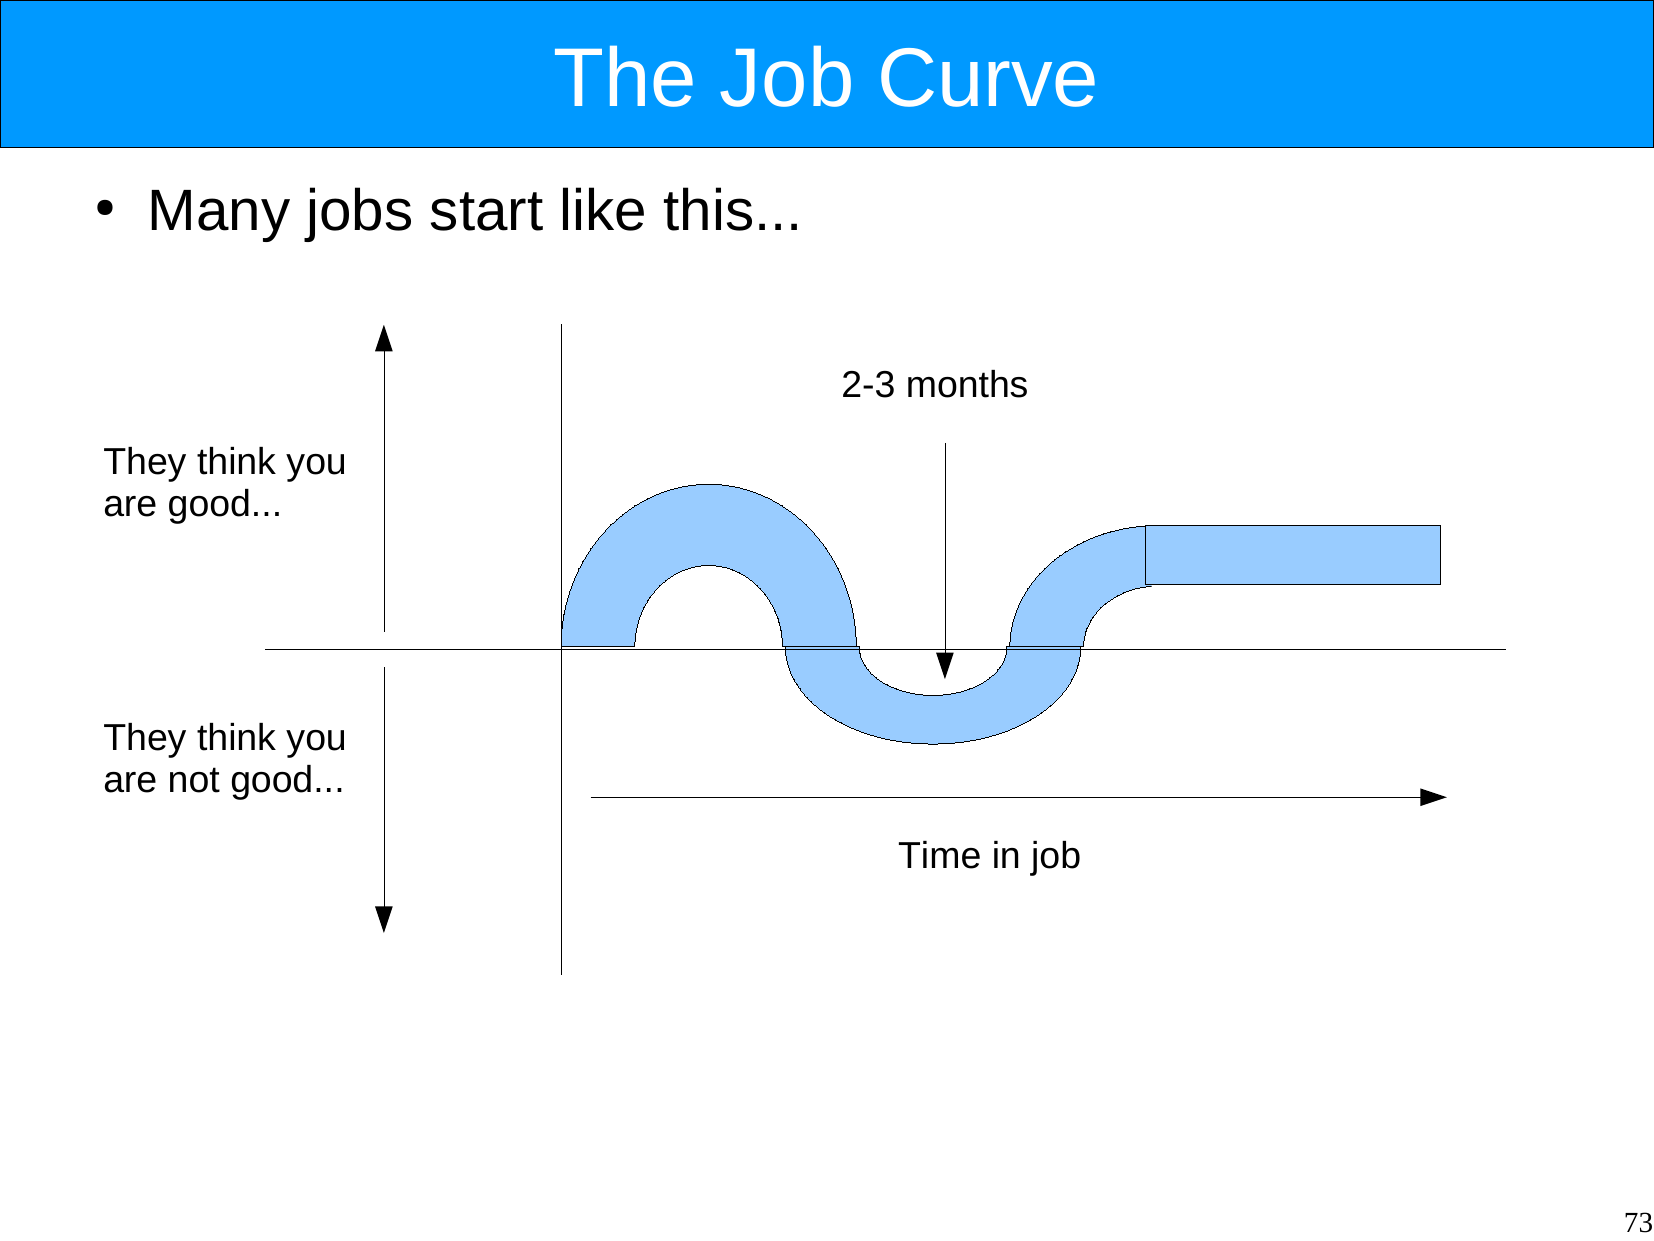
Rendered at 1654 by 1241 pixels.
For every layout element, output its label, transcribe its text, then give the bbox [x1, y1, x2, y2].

text_box 2-3 months [826, 356, 1044, 443]
text_box Time in job [883, 826, 1096, 914]
title The Job Curve [82, 21, 1571, 135]
list Many jobs start like this... [76, 177, 1565, 1196]
text_box They think you are not good... [88, 708, 362, 808]
text_box [785, 650, 1081, 745]
text_box They think you are good... [88, 432, 362, 532]
text_box [1006, 442, 1441, 649]
text_box [561, 484, 860, 649]
